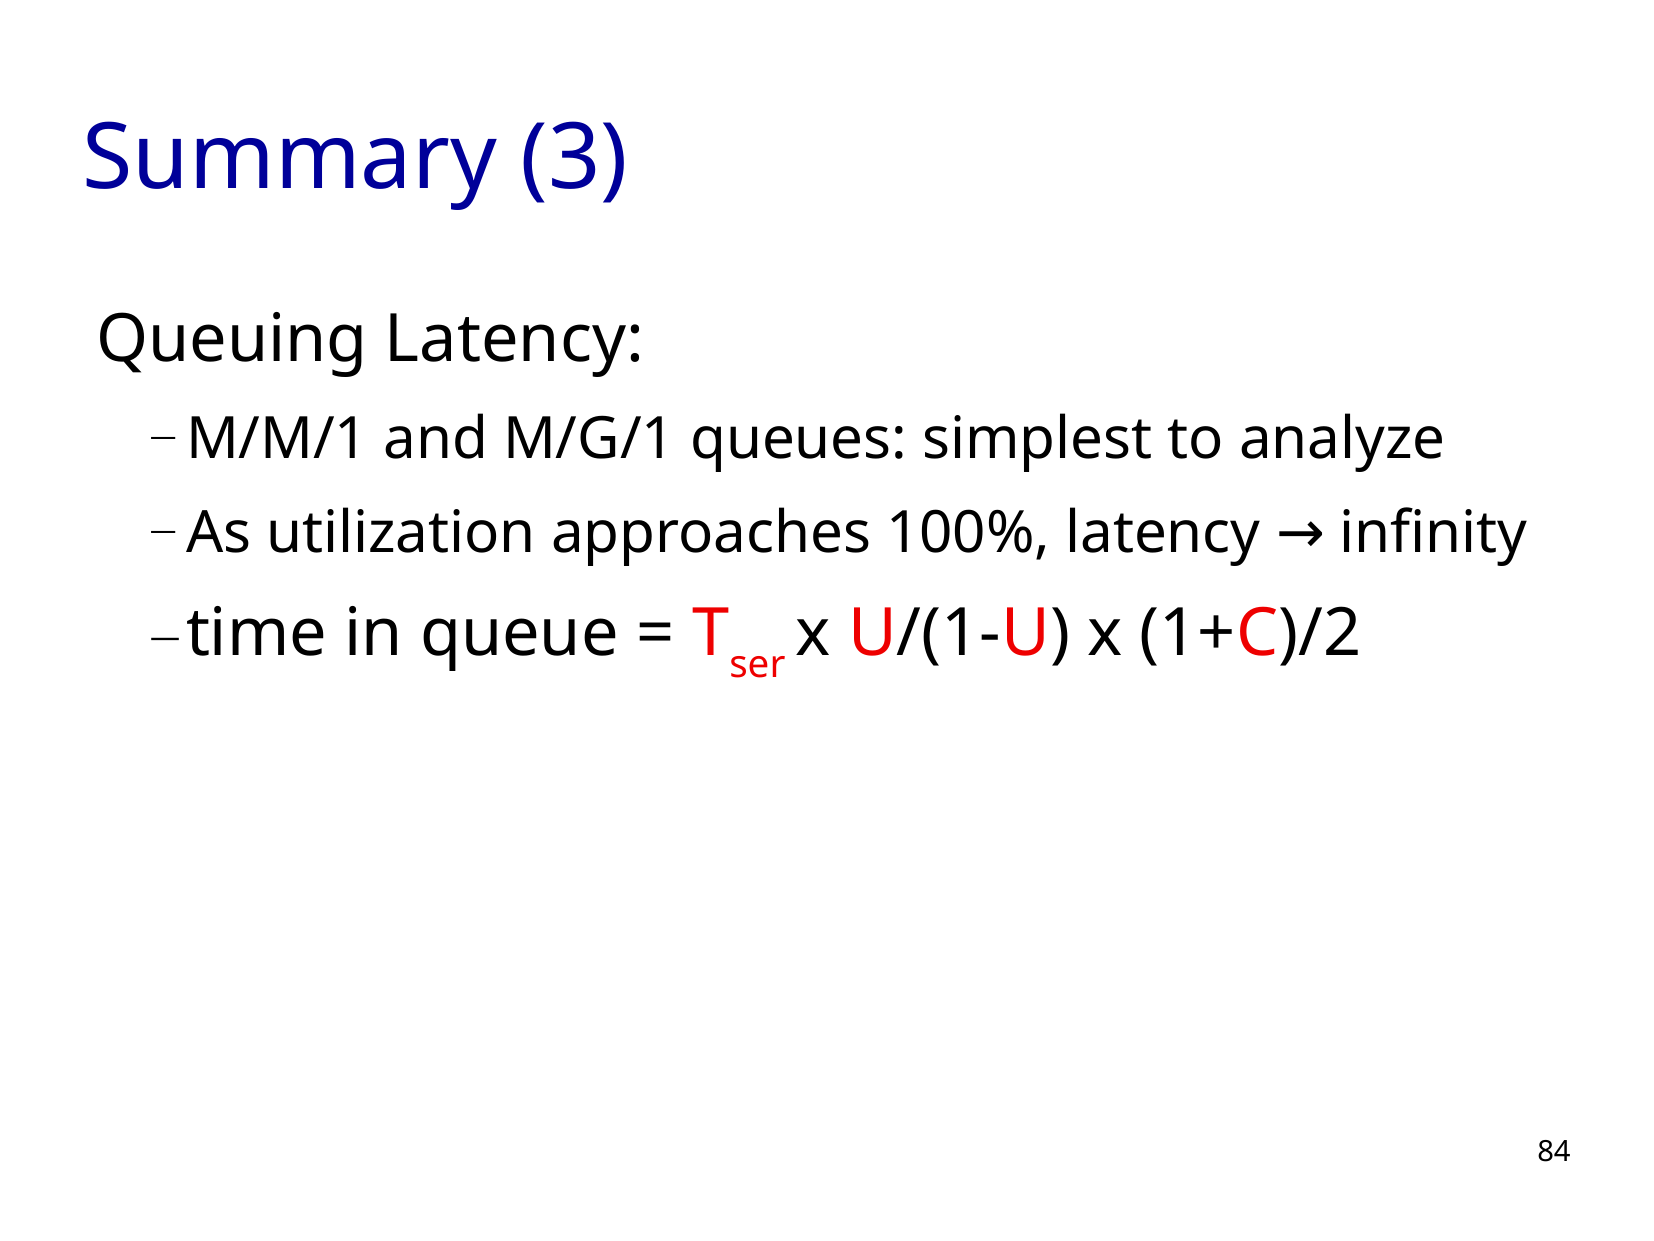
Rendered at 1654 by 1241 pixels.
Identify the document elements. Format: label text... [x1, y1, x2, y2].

list Queuing Latency: M/M/1 and M/G/1 queues: simplest to analyze As utilization approaches 100%, latency → infinity time in queue = Tser x U/(1-U) x (1+C)/2 [60, 290, 1571, 1096]
title Summary (3) [82, 49, 1571, 257]
